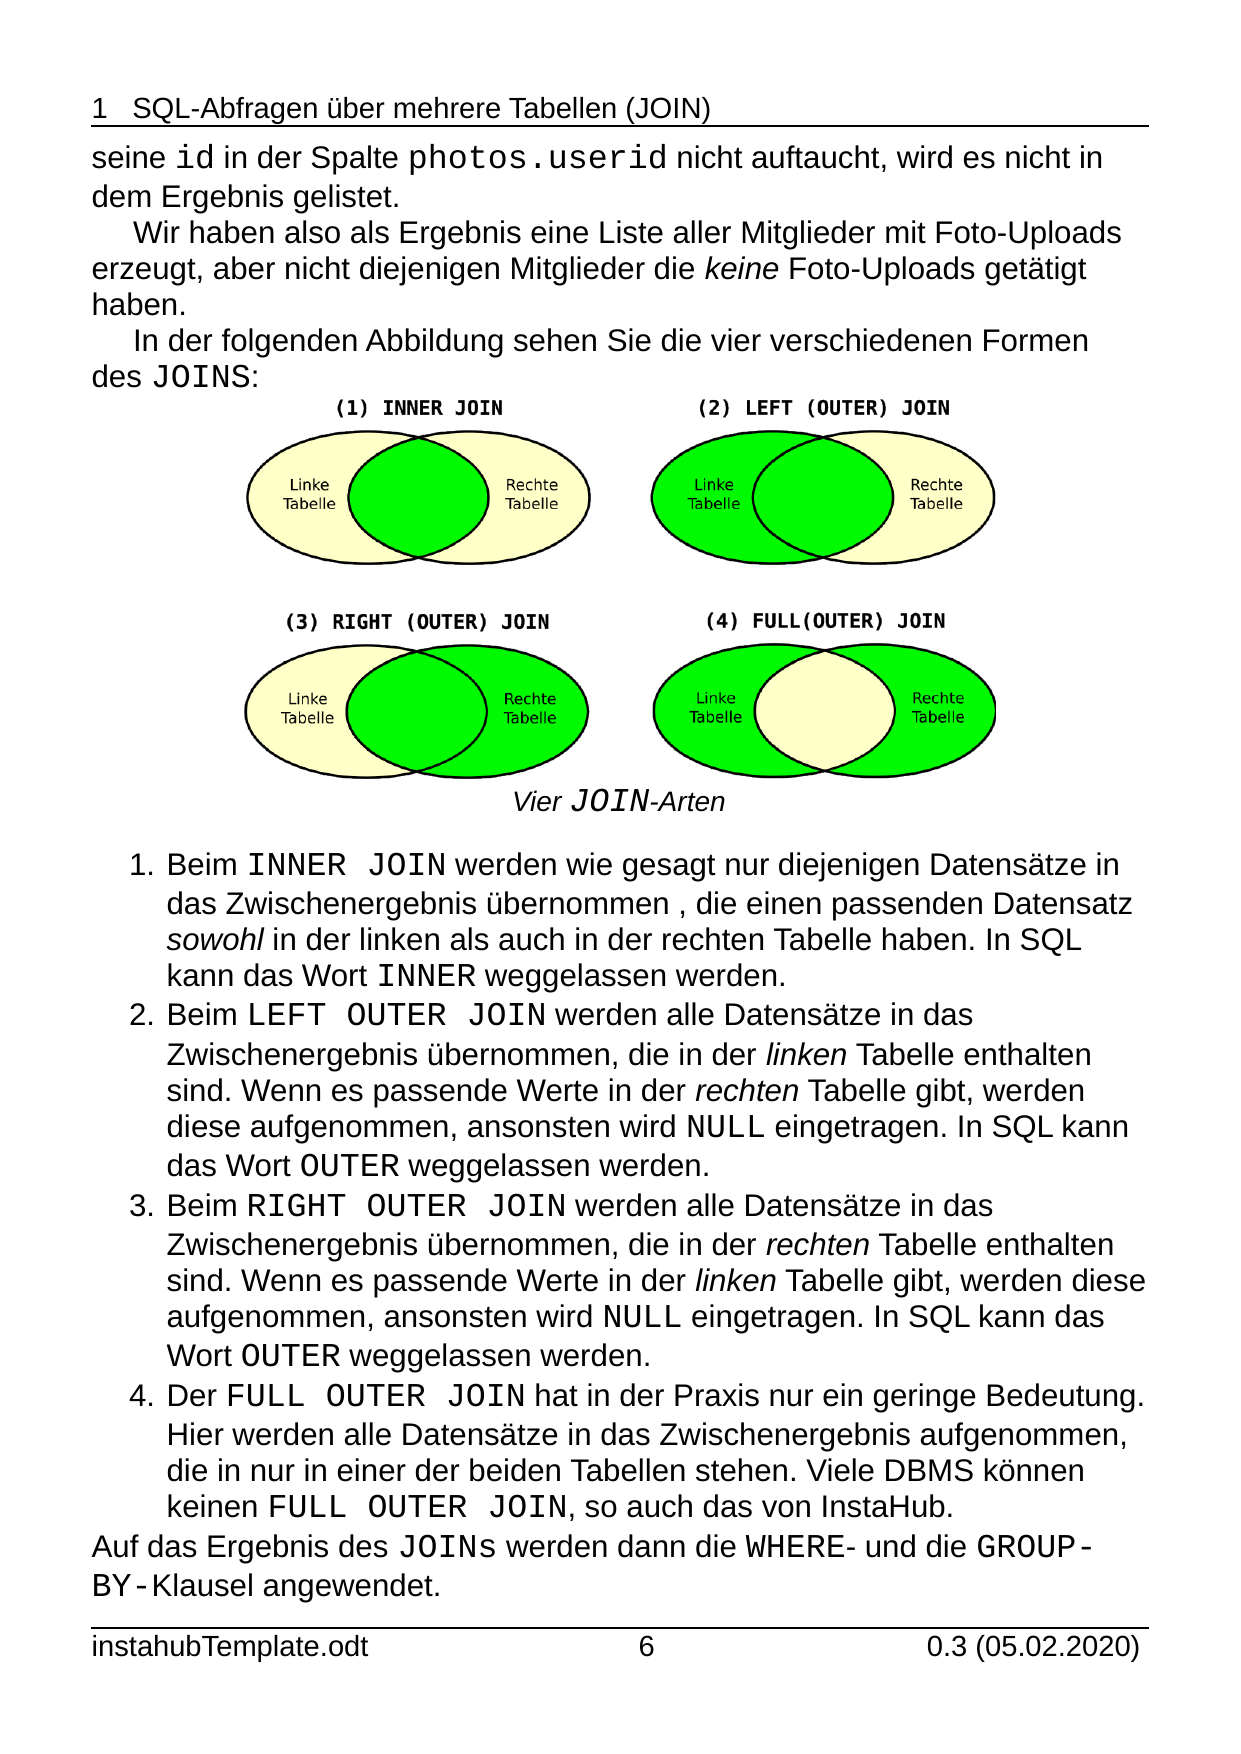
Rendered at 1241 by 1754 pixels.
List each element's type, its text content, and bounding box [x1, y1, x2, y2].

list Beim INNER JOIN werden wie gesagt nur diejenigen Datensätze in das Zwischenergebnis übernommen , die einen passenden Datensatz sowohl in der linken als auch in der rechten Tabelle haben. In SQL kann das Wort INNER weggelassen werden. [129, 846, 1149, 996]
list Der FULL OUTER JOIN hat in der Praxis nur ein geringe Bedeutung. Hier werden alle Datensätze in das Zwischenergebnis aufgenommen, die in nur in einer der beiden Tabellen stehen. Viele DBMS können keinen FULL OUTER JOIN, so auch das von InstaHub. [129, 1377, 1149, 1528]
text Wir haben also als Ergebnis eine Liste aller Mitglieder mit Foto-Uploads erzeugt, aber nicht diejenigen Mitglieder die keine Foto-Uploads getätigt haben. [91, 214, 1149, 322]
text Auf das Ergebnis des JOINs werden dann die WHERE- und die GROUP-BY-Klausel angewendet. [91, 1528, 1149, 1607]
list Beim LEFT OUTER JOIN werden alle Datensätze in das Zwischenergebnis übernommen, die in der linken Tabelle enthalten sind. Wenn es passende Werte in der rechten Tabelle gibt, werden diese aufgenommen, ansonsten wird NULL eingetragen. In SQL kann das Wort OUTER weggelassen werden. [129, 996, 1149, 1187]
text Vier JOIN-Arten [91, 784, 1149, 822]
text seine id in der Spalte photos.userid nicht auftaucht, wird es nicht in dem Ergebnis gelistet. [91, 139, 1149, 214]
list Beim RIGHT OUTER JOIN werden alle Datensätze in das Zwischenergebnis übernommen, die in der rechten Tabelle enthalten sind. Wenn es passende Werte in der linken Tabelle gibt, werden diese aufgenommen, ansonsten wird NULL eingetragen. In SQL kann das Wort OUTER weggelassen werden. [129, 1187, 1149, 1377]
picture [244, 397, 996, 779]
text In der folgenden Abbildung sehen Sie die vier verschiedenen Formen des JOINS: [91, 322, 1149, 397]
